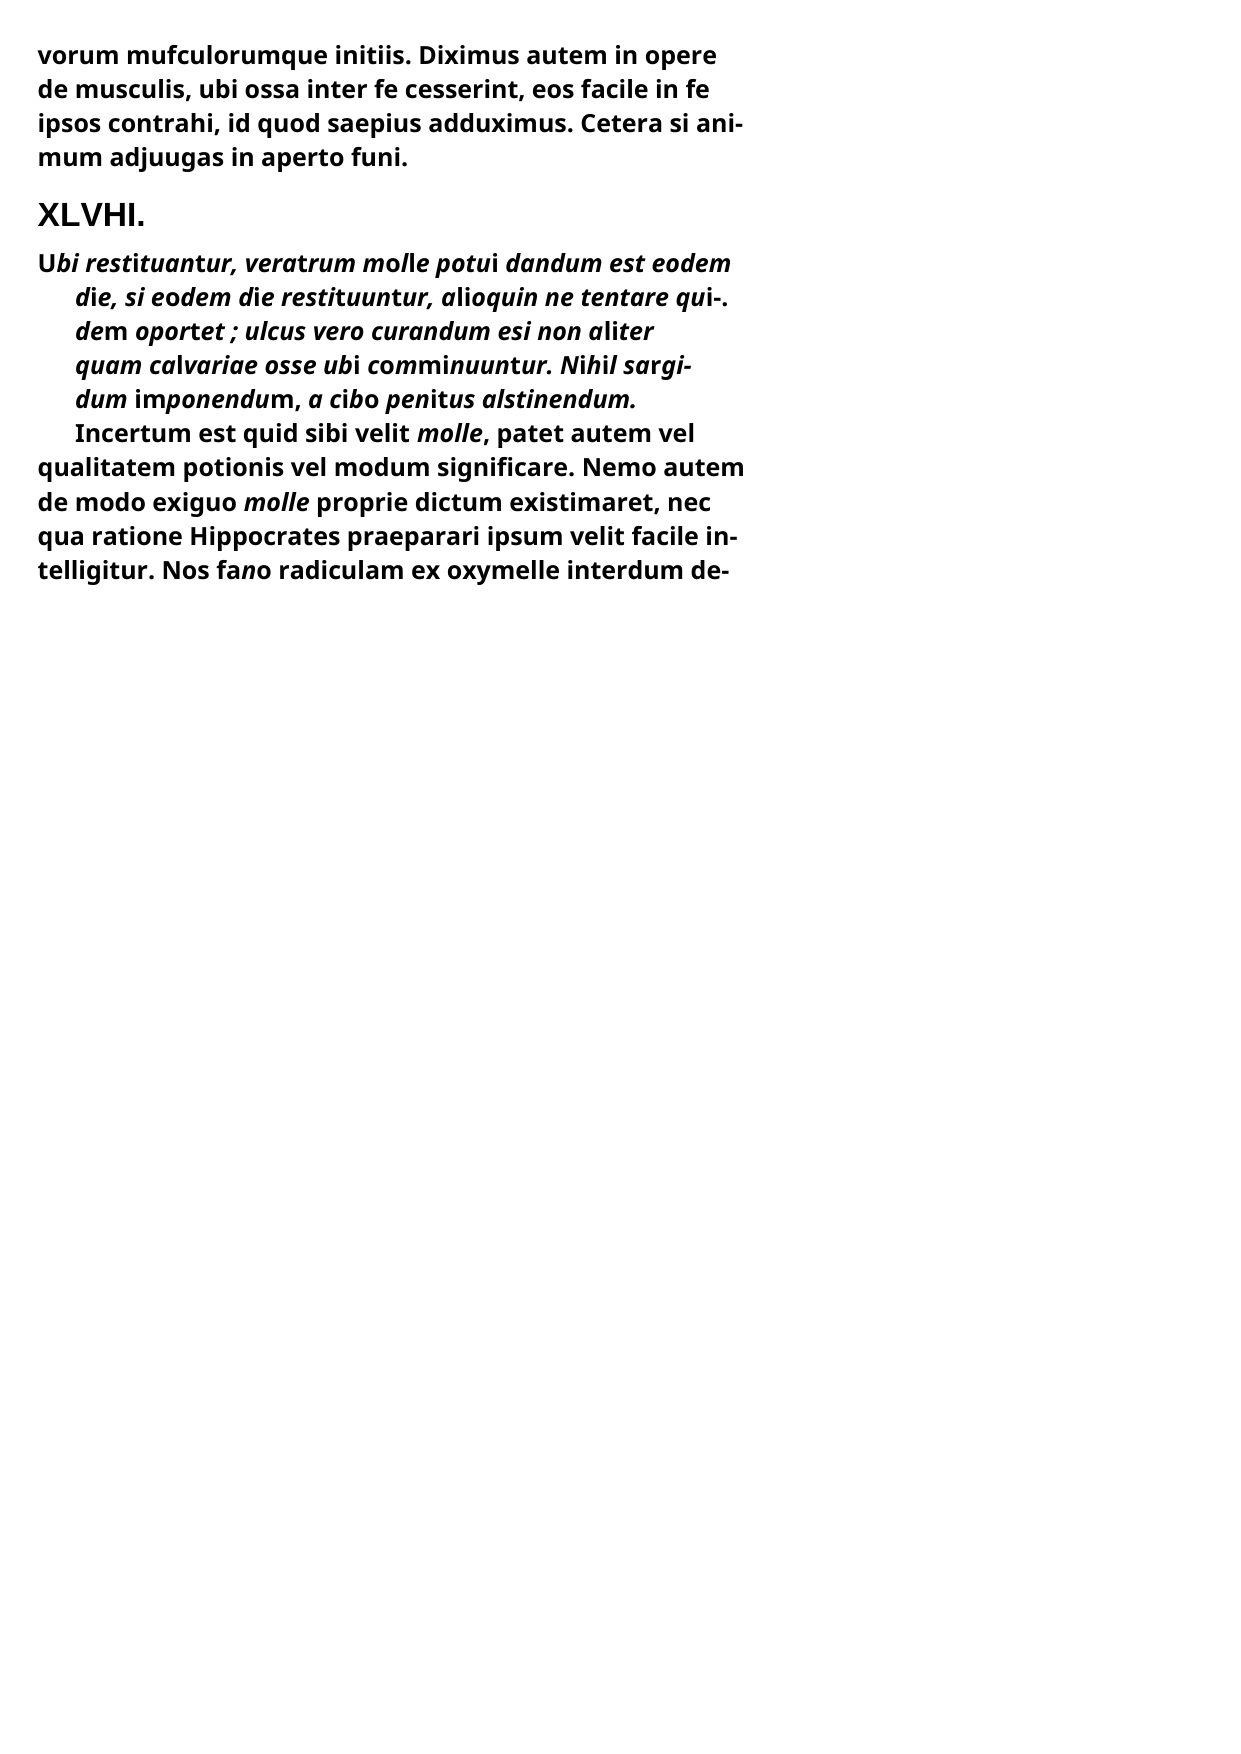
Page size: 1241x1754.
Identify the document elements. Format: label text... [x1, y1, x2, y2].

text Incertum est quid sibi velit molle, patet autem vel qualitatem potionis vel modum significare. Nemo autem de modo exiguo molle proprie dictum existimaret, nec qua ratione Hippocrates praeparari ipsum velit facile in- telligitur. Nos fano radiculam ex oxymelle interdum de- [37, 416, 1203, 586]
subtitle XLVHI. [37, 194, 1203, 233]
text vorum mufculorumque initiis. Diximus autem in opere de musculis, ubi ossa inter fe cesserint, eos facile in fe ipsos contrahi, id quod saepius adduximus. Cetera si ani- mum adjuugas in aperto funi. [37, 37, 1203, 174]
text Ubi restituantur, veratrum molle potui dandum est eodem die, si eodem die restituuntur, alioquin ne tentare qui-. dem oportet ; ulcus vero curandum esi non aliter quam calvariae osse ubi comminuuntur. Nihil sargi- dum imponendum, a cibo penitus alstinendum. [37, 246, 1203, 416]
